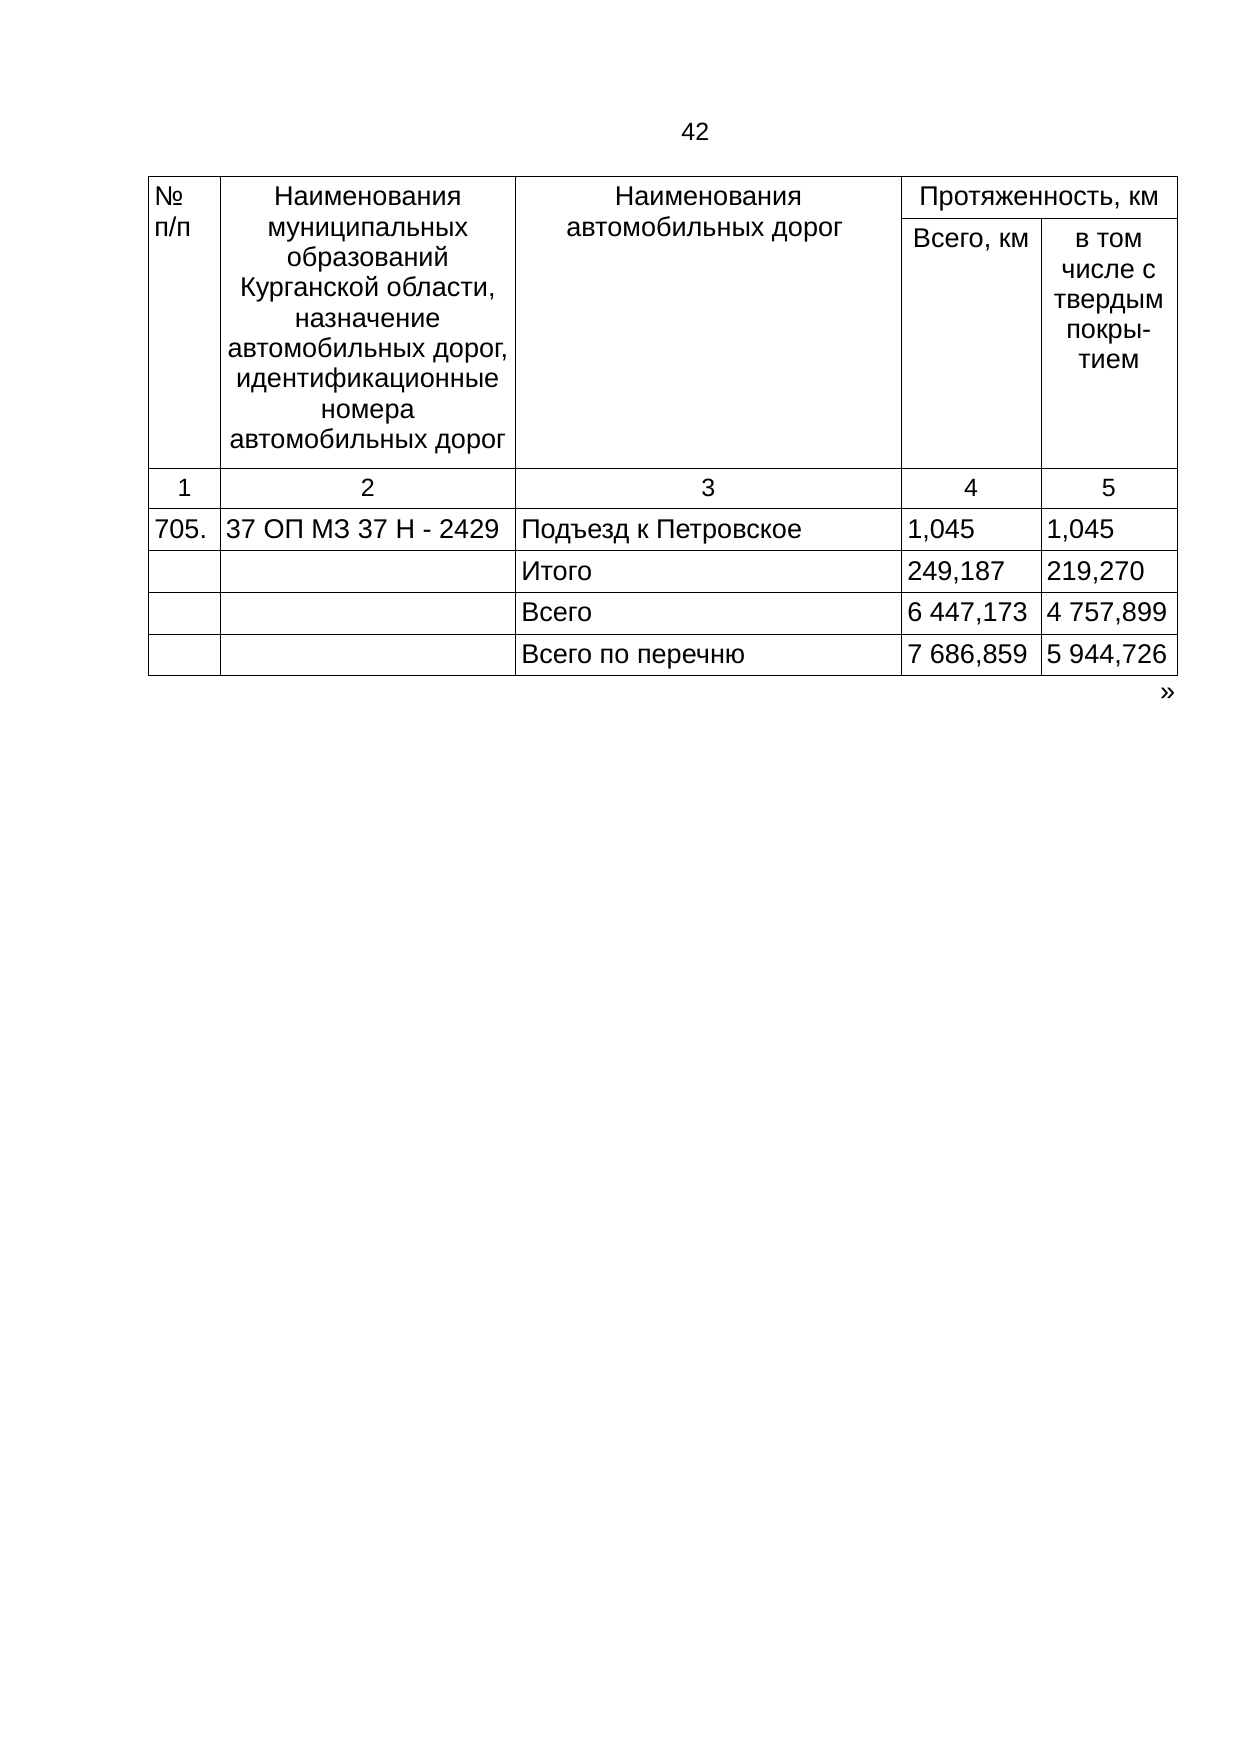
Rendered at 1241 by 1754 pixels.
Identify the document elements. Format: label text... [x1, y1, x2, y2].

table_cell 4 757,899 [1042, 593, 1177, 633]
table_cell 1,045 [902, 509, 1041, 550]
table_cell Подъезд к Петровское [516, 509, 901, 550]
table_cell Всего, км [902, 219, 1041, 468]
table_cell [221, 593, 515, 633]
table_cell [149, 593, 220, 633]
table_cell 219,270 [1042, 551, 1177, 592]
table_cell 6 447,173 [902, 593, 1041, 633]
table_cell [221, 635, 515, 675]
table_cell 705. [149, 509, 220, 550]
table_cell 7 686,859 [902, 635, 1041, 675]
table_header Протяженность, км [902, 177, 1177, 217]
table_cell 1,045 [1042, 509, 1177, 550]
table_cell [149, 551, 220, 592]
table_cell в том числе с твердым покры-тием [1042, 219, 1177, 468]
table_header № п/п [149, 177, 220, 468]
table_cell 5 944,726 [1042, 635, 1177, 675]
table_header Наименования муниципальных образований Курганской области, назначение автомобильных дорог, идентификационные номера автомобильных дорог [221, 177, 515, 468]
table_cell 4 [902, 469, 1041, 508]
table_cell 3 [516, 469, 901, 508]
text » [150, 676, 1175, 706]
table_cell Всего [516, 593, 901, 633]
table_cell 37 ОП МЗ 37 Н - 2429 [221, 509, 515, 550]
table_header Наименования автомобильных дорог [516, 177, 901, 468]
table_cell 5 [1042, 469, 1177, 508]
table_cell [149, 635, 220, 675]
table_cell 2 [221, 469, 515, 508]
table_cell 1 [149, 469, 220, 508]
table_cell Итого [516, 551, 901, 592]
table_cell Всего по перечню [516, 635, 901, 675]
table_cell 249,187 [902, 551, 1041, 592]
table_cell [221, 551, 515, 592]
